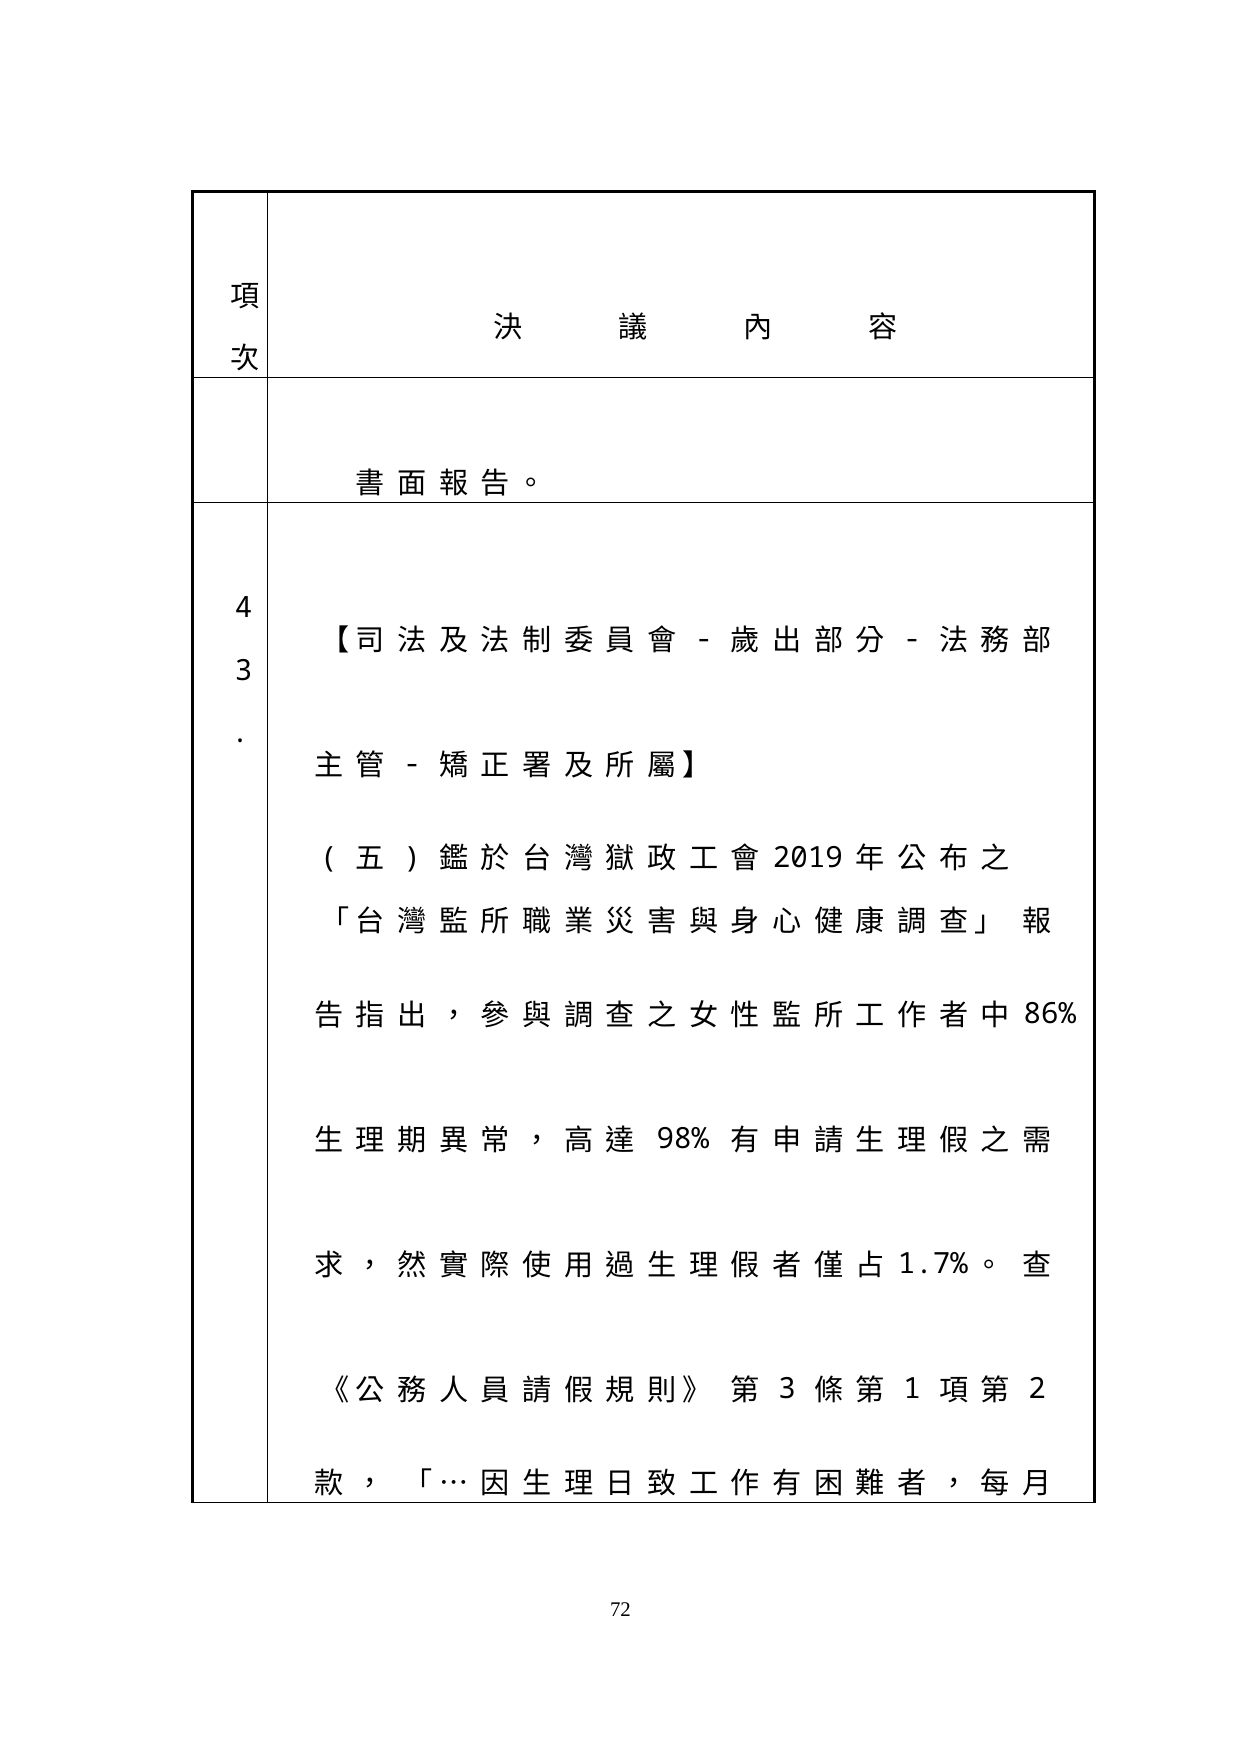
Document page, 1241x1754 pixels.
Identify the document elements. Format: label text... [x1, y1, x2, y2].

table_header 項次 [194, 193, 267, 377]
table_cell 書面報告。 [268, 378, 1093, 502]
table_cell 43. [194, 503, 267, 1502]
table_cell 【司法及法制委員會-歲出部分-法務部主管-矯正署及所屬】 (五)鑑於台灣獄政工會2019年公布之「台灣監所職業災害與身心健康調查」報告指出，參與調查之女性監所工作者中86%生理期異常，高達98%有申請生理假之需求，然實際使用過生理假者僅占1.7%。查《公務人員請假規則》第3條第1項第2款，「…因生理日致工作有困難者，每月 [268, 503, 1093, 1502]
table_cell [194, 378, 267, 502]
table_header 決 議 內 容 [268, 193, 1093, 377]
